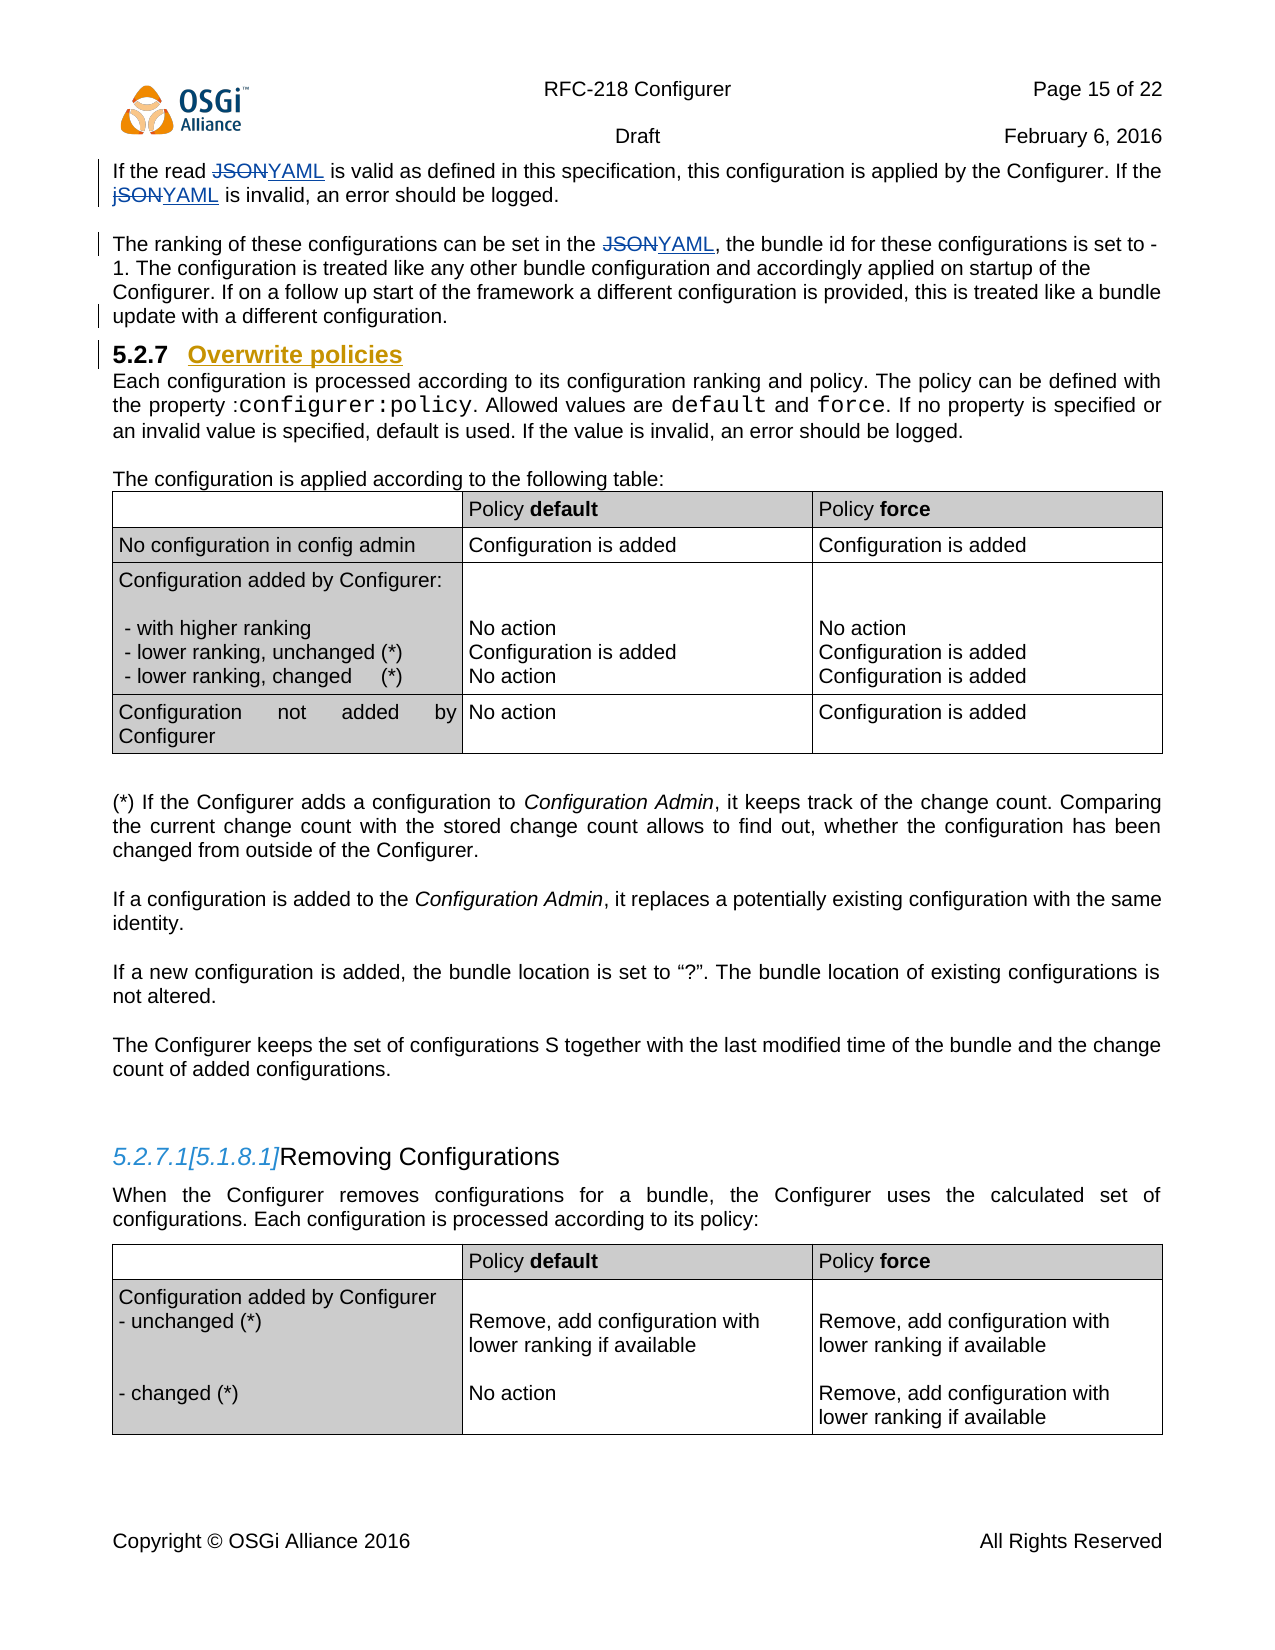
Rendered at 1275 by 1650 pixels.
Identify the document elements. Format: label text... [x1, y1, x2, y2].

table_header Policy force [813, 492, 1162, 527]
text If a new configuration is added, the bundle location is set to “?”. The bundle location of existing configurations is not altered. [112, 959, 1162, 1007]
table_cell Configuration is added [813, 528, 1162, 562]
table_cell Remove, add configuration with lower ranking if available No action [463, 1280, 812, 1434]
text When the Configurer removes configurations for a bundle, the Configurer uses the calculated set of configurations. Each configuration is processed according to its policy: [112, 1183, 1162, 1231]
text The Configurer keeps the set of configurations S together with the last modified time of the bundle and the change count of added configurations. [112, 1032, 1162, 1080]
text The configuration is applied according to the following table: [112, 467, 1162, 491]
table_cell No action Configuration is added Configuration is added [813, 563, 1162, 694]
subtitle Removing Configurations [112, 1142, 1162, 1171]
table_cell No configuration in config admin [113, 528, 462, 562]
text The ranking of these configurations can be set in the YAML, the bundle id for these configurations is set to -1. The configuration is treated like any other bundle configuration and accordingly applied on startup of the Configurer. If on a follow up start of the framework a different configuration is provided, this is treated like a bundle update with a different configuration. [112, 232, 1162, 328]
table_cell Configuration not added by Configurer [113, 695, 462, 753]
table_header Policy force [813, 1245, 1162, 1279]
table_cell Configuration is added [463, 528, 812, 562]
text Each configuration is processed according to its configuration ranking and policy. The policy can be defined with the property :configurer:policy. Allowed values are default and force. If no property is specified or an invalid value is specified, default is used. If the value is invalid, an error should be logged. [112, 369, 1162, 443]
table_cell Configuration is added [813, 695, 1162, 753]
table_cell No action Configuration is added No action [463, 563, 812, 694]
table_header [113, 1245, 462, 1279]
picture [113, 78, 257, 142]
table_cell Configuration added by Configurer - unchanged (*) - changed (*) [113, 1280, 462, 1434]
text If the read YAML is valid as defined in this specification, this configuration is applied by the Configurer. If the YAML is invalid, an error should be logged. [112, 159, 1162, 207]
table_cell No action [463, 695, 812, 753]
table_header [113, 492, 462, 527]
text If a configuration is added to the Configuration Admin, it replaces a potentially existing configuration with the same identity. [112, 887, 1162, 934]
table_header Policy default [463, 492, 812, 527]
table_header Policy default [463, 1245, 812, 1279]
text (*) If the Configurer adds a configuration to Configuration Admin, it keeps track of the change count. Comparing the current change count with the stored change count allows to find out, whether the configuration has been changed from outside of the Configurer. [112, 790, 1162, 862]
table_cell Configuration added by Configurer: - with higher ranking - lower ranking, unchanged (*) - lower ranking, changed (*) [113, 563, 462, 694]
subtitle Overwrite policies [112, 340, 1162, 369]
table_cell Remove, add configuration with lower ranking if available Remove, add configuration with lower ranking if available [813, 1280, 1162, 1434]
